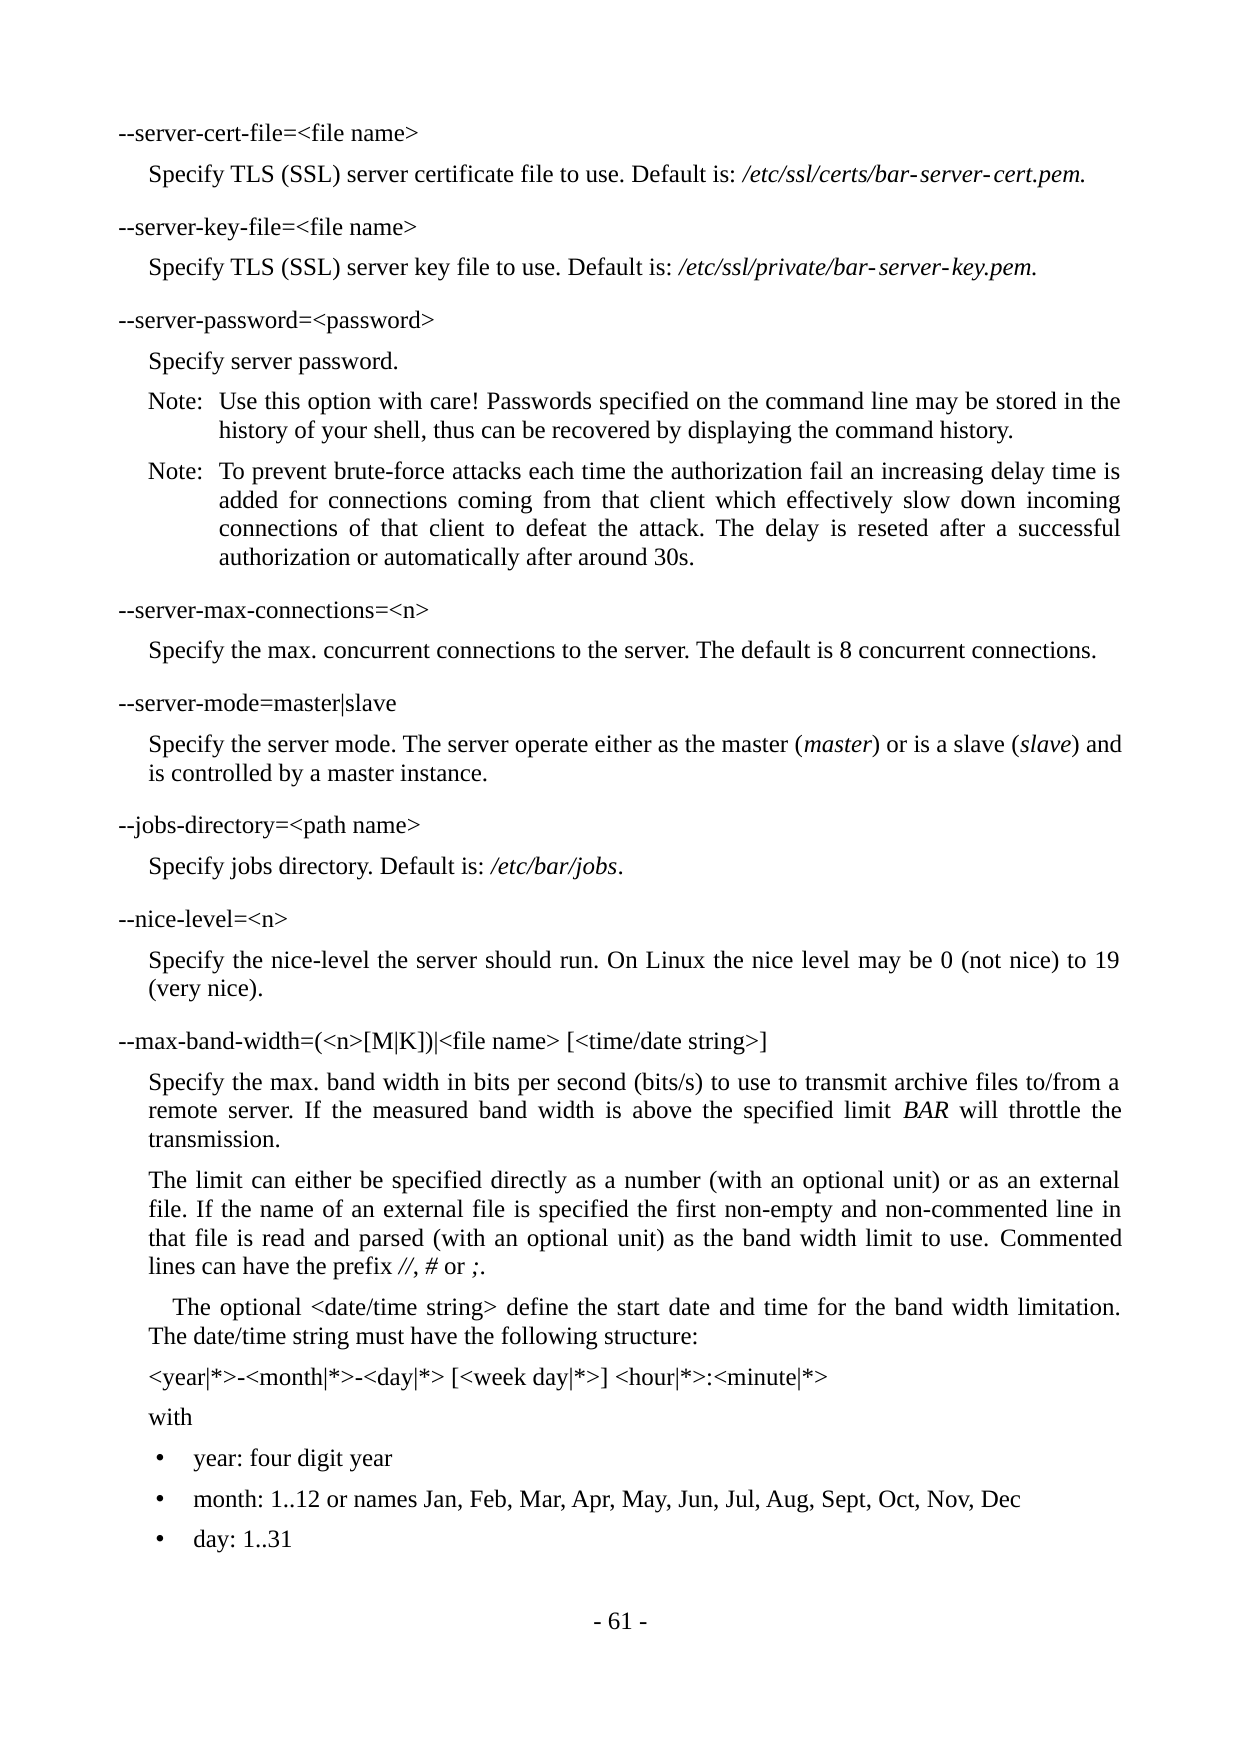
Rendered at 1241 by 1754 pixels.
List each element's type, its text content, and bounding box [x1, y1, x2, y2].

text with [148, 1402, 1122, 1431]
title --server-cert-file=<file name> [118, 118, 1122, 147]
text Specify the server mode. The server operate either as the master (master) or is a slave (slave) and is controlled by a master instance. [148, 729, 1122, 787]
text Specify TLS (SSL) server certificate file to use. Default is: /etc/ssl/certs/bar‑server‑cert.pem. [148, 159, 1122, 188]
title --nice-level=<n> [118, 904, 1122, 933]
title --max-band-width=(<n>[M|K])|<file name> [<time/date string>] [118, 1026, 1122, 1055]
text The optional <date/time string> define the start date and time for the band width limitation. The date/time string must have the following structure: [148, 1292, 1122, 1349]
text Specify TLS (SSL) server key file to use. Default is: /etc/ssl/private/bar‑server‑key.pem. [148, 252, 1122, 281]
list year: four digit year [156, 1443, 1122, 1472]
text Note: To prevent brute-force attacks each time the authorization fail an increasing delay time is added for connections coming from that client which effectively slow down incoming connections of that client to defeat the attack. The delay is reseted after a successful authorization or automatically after around 30s. [148, 456, 1122, 571]
text Specify jobs directory. Default is: /etc/bar/jobs. [148, 851, 1122, 880]
text Specify server password. [148, 346, 1122, 374]
text Note: Use this option with care! Passwords specified on the command line may be stored in the history of your shell, thus can be recovered by displaying the command history. [148, 386, 1122, 444]
text Specify the max. band width in bits per second (bits/s) to use to transmit archive files to/from a remote server. If the measured band width is above the specified limit BAR will throttle the transmission. [148, 1067, 1122, 1153]
text Specify the nice-level the server should run. On Linux the nice level may be 0 (not nice) to 19 (very nice). [148, 945, 1122, 1002]
title --server-key-file=<file name> [118, 212, 1122, 240]
title --server-max-connections=<n> [118, 595, 1122, 624]
text <year|*>-<month|*>-<day|*> [<week day|*>] <hour|*>:<minute|*> [148, 1362, 1122, 1390]
title --jobs-directory=<path name> [118, 811, 1122, 839]
list day: 1..31 [156, 1524, 1122, 1553]
title --server-password=<password> [118, 305, 1122, 334]
text Specify the max. concurrent connections to the server. The default is 8 concurrent connections. [148, 636, 1122, 664]
text The limit can either be specified directly as a number (with an optional unit) or as an external file. If the name of an external file is specified the first non-empty and non-commented line in that file is read and parsed (with an optional unit) as the band width limit to use. Commented lines can have the prefix //, # or ;. [148, 1165, 1122, 1280]
list month: 1..12 or names Jan, Feb, Mar, Apr, May, Jun, Jul, Aug, Sept, Oct, Nov, Dec [156, 1484, 1122, 1512]
title --server-mode=master|slave [118, 688, 1122, 717]
